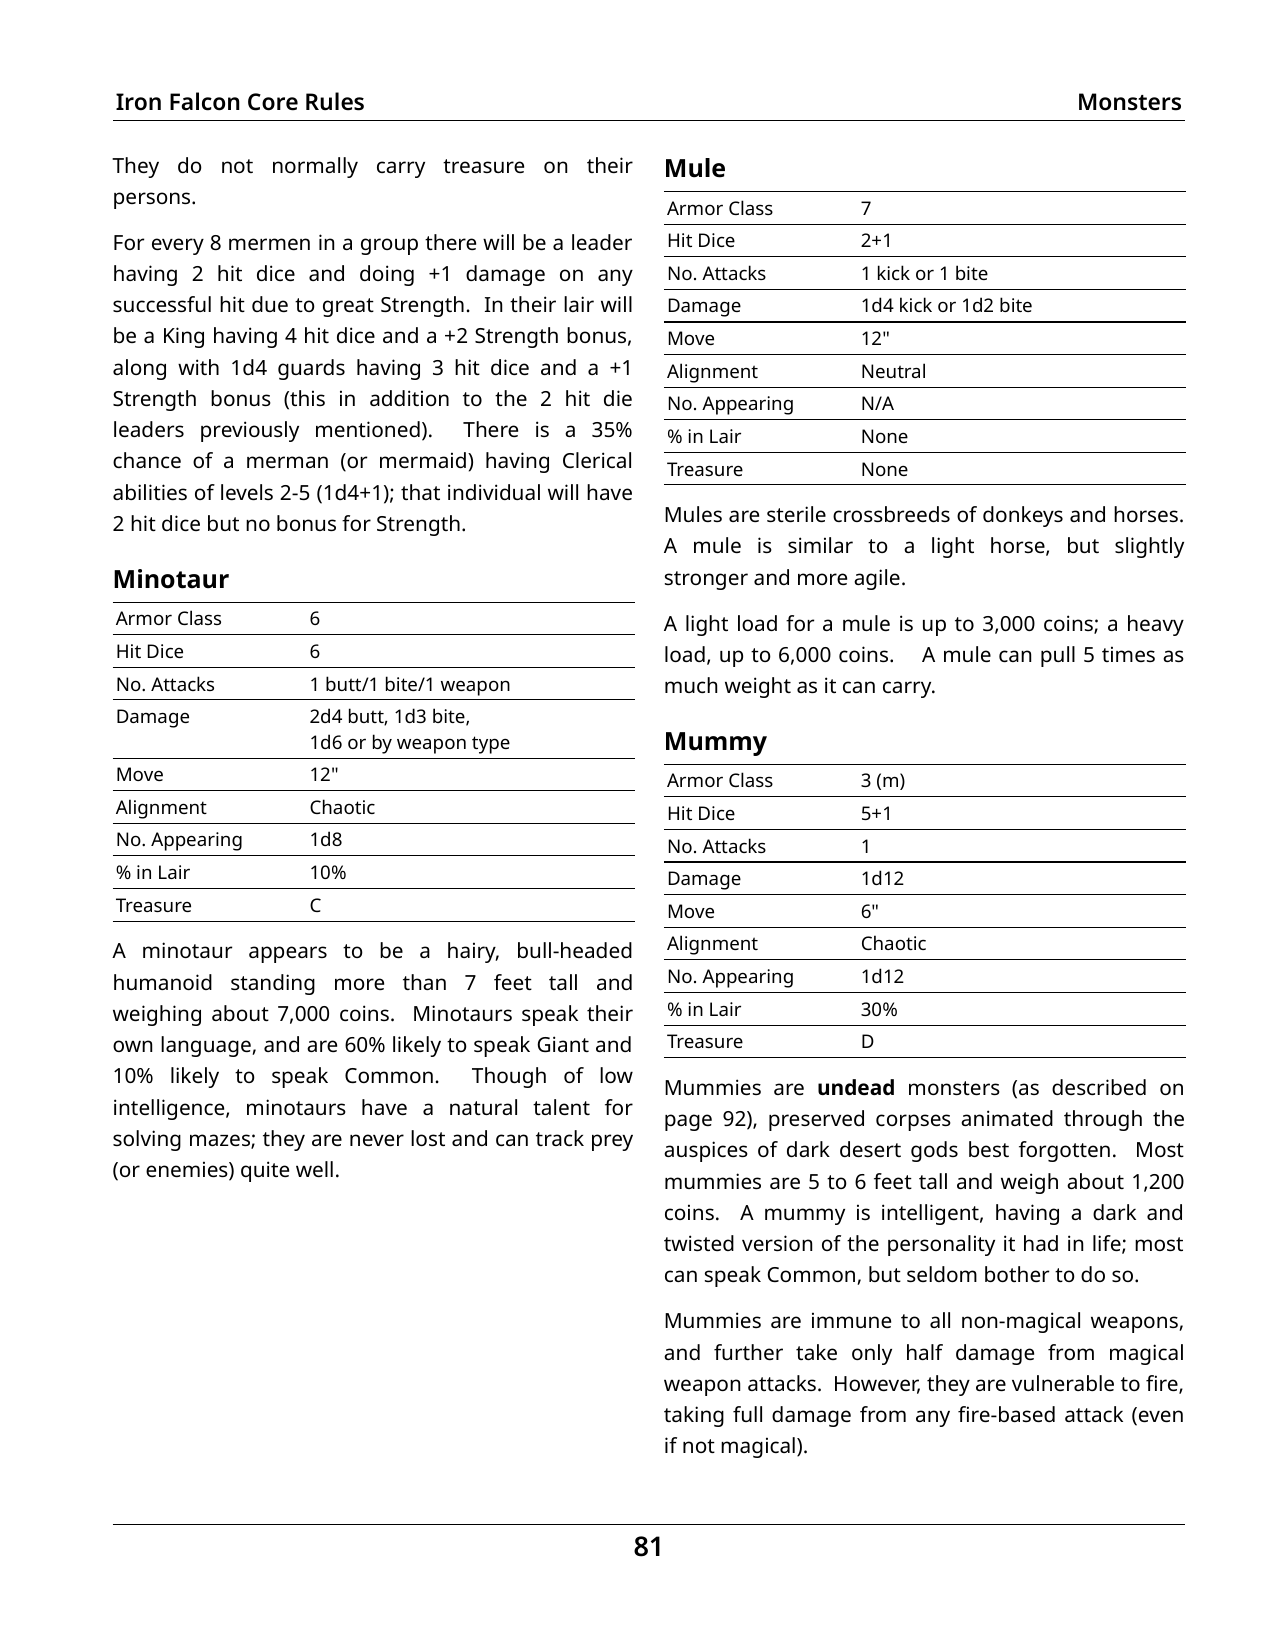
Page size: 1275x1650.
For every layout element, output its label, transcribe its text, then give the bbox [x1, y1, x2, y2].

table_cell No. Attacks [113, 668, 306, 699]
table_cell Hit Dice [664, 225, 857, 256]
table_cell None [858, 420, 1186, 452]
table_cell 1 kick or 1 bite [858, 257, 1186, 289]
text Mummies are immune to all non-magical weapons, and further take only half damage from magical weapon attacks. However, they are vulnerable to fire, taking full damage from any fire-based attack (even if not magical). [664, 1306, 1185, 1460]
table_cell Alignment [664, 355, 857, 387]
table_cell Treasure [664, 1026, 857, 1057]
table_cell Alignment [664, 928, 857, 959]
text Mummies are undead monsters (as described on page 82), preserved corpses animated through the auspices of dark desert gods best forgotten. Most mummies are 5 to 6 feet tall and weigh about 1,200 coins. A mummy is intelligent, having a dark and twisted version of the personality it had in life; most can speak Common, but seldom bother to do so. [664, 1073, 1185, 1289]
table_cell Move [664, 895, 857, 927]
table_cell Move [113, 759, 306, 790]
table_cell Damage [113, 700, 306, 757]
text A light load for a mule is up to 3,000 coins; a heavy load, up to 6,000 coins. A mule can pull 5 times as much weight as it can carry. [664, 609, 1185, 700]
table_header Armor Class [664, 765, 857, 796]
table_cell Treasure [113, 889, 306, 921]
table_cell Damage [664, 863, 857, 894]
table_cell 2d4 butt, 1d3 bite, 1d6 or by weapon type [306, 700, 634, 757]
table_cell Neutral [858, 355, 1186, 387]
table_cell 1 butt/1 bite/1 weapon [306, 668, 634, 699]
table_cell C [306, 889, 634, 921]
table_cell 1d4 kick or 1d2 bite [858, 290, 1186, 321]
table_cell 2+1 [858, 225, 1186, 256]
text Mules are sterile crossbreeds of donkeys and horses. A mule is similar to a light horse, but slightly stronger and more agile. [664, 500, 1185, 591]
table_cell No. Appearing [113, 824, 306, 855]
table_cell Hit Dice [664, 797, 857, 829]
table_cell % in Lair [113, 856, 306, 888]
table_cell D [858, 1026, 1186, 1057]
table_cell 6 [306, 635, 634, 667]
table_header Armor Class [113, 603, 306, 634]
table_cell Move [664, 323, 857, 354]
table_cell 5+1 [858, 797, 1186, 829]
table_cell Damage [664, 290, 857, 321]
table_cell Alignment [113, 791, 306, 823]
table_cell 30% [858, 993, 1186, 1024]
table_cell Chaotic [306, 791, 634, 823]
table_cell Hit Dice [113, 635, 306, 667]
table_cell 10% [306, 856, 634, 888]
table_cell 1d12 [858, 960, 1186, 992]
subtitle Mummy [664, 723, 1185, 758]
table_cell 1d8 [306, 824, 634, 855]
text A minotaur appears to be a hairy, bull-headed humanoid standing more than 7 feet tall and weighing about 7,000 coins. Minotaurs speak their own language, and are 60% likely to speak Giant and 10% likely to speak Common. Though of low intelligence, minotaurs have a natural talent for solving mazes; they are never lost and can track prey (or enemies) quite well. [112, 937, 634, 1184]
table_cell % in Lair [664, 420, 857, 452]
table_header Armor Class [664, 192, 857, 223]
table_cell 12" [306, 759, 634, 790]
table_header 3 (m) [858, 765, 1186, 796]
table_cell No. Appearing [664, 388, 857, 419]
table_cell Chaotic [858, 928, 1186, 959]
table_cell None [858, 453, 1186, 484]
subtitle Mule [664, 151, 1185, 185]
text For every 8 mermen in a group there will be a leader having 2 hit dice and doing +1 damage on any successful hit due to great Strength. In their lair will be a King having 4 hit dice and a +2 Strength bonus, along with 1d4 guards having 3 hit dice and a +1 Strength bonus (this in addition to the 2 hit die leaders previously mentioned). There is a 35% chance of a merman (or mermaid) having Clerical abilities of levels 2-5 (1d4+1); that individual will have 2 hit dice but no bonus for Strength. [112, 228, 634, 538]
table_cell 12" [858, 323, 1186, 354]
table_cell 1 [858, 830, 1186, 861]
table_header 7 [858, 192, 1186, 223]
table_cell 1d12 [858, 863, 1186, 894]
table_cell No. Appearing [664, 960, 857, 992]
table_cell N/A [858, 388, 1186, 419]
table_cell Treasure [664, 453, 857, 484]
subtitle Minotaur [112, 561, 634, 596]
text They do not normally carry treasure on their persons. [112, 151, 634, 211]
table_cell 6" [858, 895, 1186, 927]
table_cell No. Attacks [664, 830, 857, 861]
table_header 6 [306, 603, 634, 634]
table_cell No. Attacks [664, 257, 857, 289]
table_cell % in Lair [664, 993, 857, 1024]
